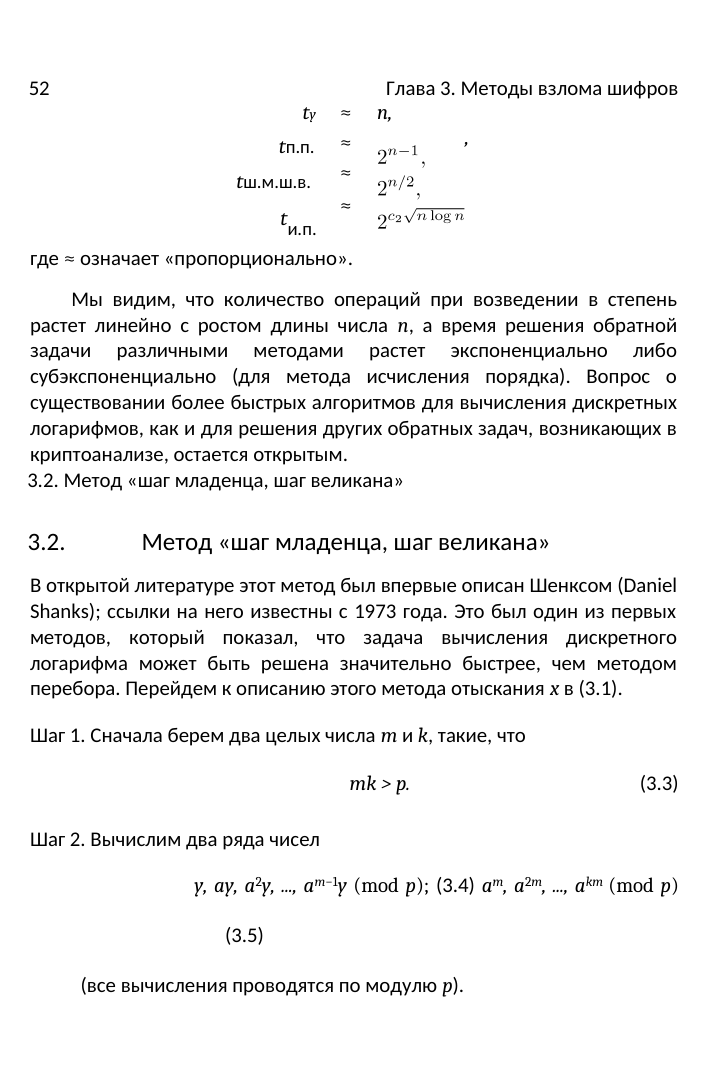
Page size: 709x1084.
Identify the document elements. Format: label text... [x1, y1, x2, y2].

text (все вычисления проводятся по модулю p). [80, 972, 678, 998]
text Шаг 1. Сначала берем два целых числа m и k, такие, что [30, 722, 678, 747]
text Мы видим, что количество операций при возведении в степень растет линейно с ростом длины числа n, а время решения обратной задачи различными методами растет экспоненциально либо субэкспоненциально (для метода исчисления порядка). Вопрос о существовании более быстрых алгоритмов для вычисления дискретных логарифмов, как и для решения других обратных задач, возникающих в криптоанализе, остается открытым. [30, 286, 678, 466]
table_header n, , [377, 100, 471, 245]
table_header ty tп.п. tш.м.ш.в. tи.п. [236, 100, 340, 245]
text y, ay, a2y, ..., am−1y (mod p); (3.4) am, a2m, ..., akm (mod p) (3.5) [194, 873, 678, 948]
table_header ≈ ≈ ≈ ≈ [340, 100, 377, 245]
text В открытой литературе этот метод был впервые описан Шенксом (Daniel Shanks); ссылки на него известны с 1973 года. Это был один из первых методов, который показал, что задача вычисления дискретного логарифма может быть решена значительно быстрее, чем методом перебора. Перейдем к описанию этого метода отыскания x в (3.1). [30, 572, 678, 701]
text mk > p. (3.3) [28, 768, 680, 797]
text где ≈ означает «пропорционально». [30, 245, 678, 271]
text Шаг 2. Вычислим два ряда чисел [30, 826, 678, 851]
text 3.2. Метод «шаг младенца, шаг великана» [27, 467, 678, 493]
text 3.2. Метод «шаг младенца, шаг великана» [27, 526, 678, 557]
